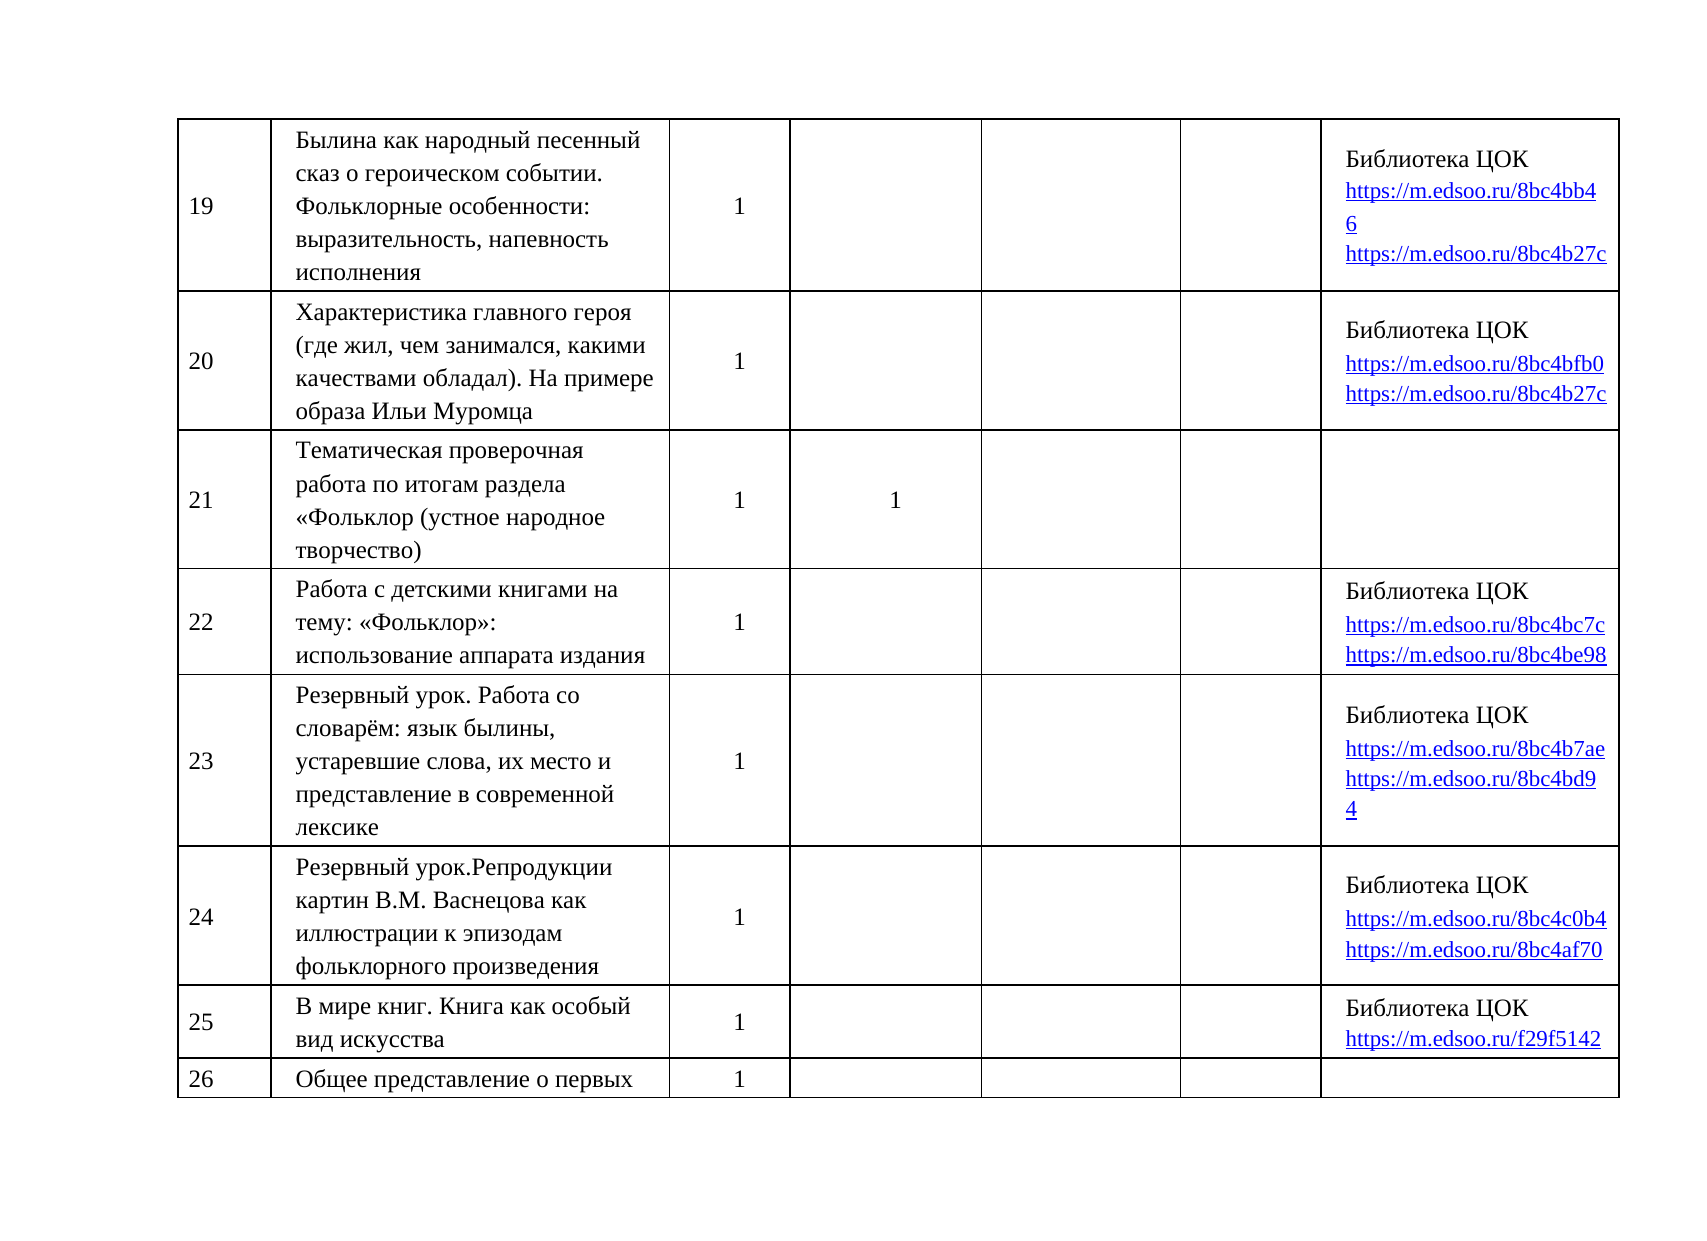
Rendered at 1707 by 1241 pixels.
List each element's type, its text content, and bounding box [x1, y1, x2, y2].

table_cell [982, 1059, 1180, 1097]
table_cell [1181, 292, 1320, 429]
table_cell Былина как народный песенный сказ о героическом событии. Фольклорные особенности: выразительность, напевность исполнения [272, 120, 669, 290]
table_cell 1 [670, 675, 789, 845]
table_cell 26 [179, 1059, 270, 1097]
table_cell Библиотека ЦОК https://m.edsoo.ru/8bc4bb46 https://m.edsoo.ru/8bc4b27c [1322, 120, 1618, 290]
table_cell [791, 1059, 981, 1097]
table_cell [1181, 569, 1320, 673]
table_cell 1 [670, 120, 789, 290]
table_cell 22 [179, 569, 270, 673]
table_cell [1322, 1059, 1618, 1097]
table_cell [1181, 675, 1320, 845]
table_cell [982, 569, 1180, 673]
table_cell Резервный урок.Репродукции картин В.М. Васнецова как иллюстрации к эпизодам фольклорного произведения [272, 847, 669, 984]
table_cell Общее представление о первых [272, 1059, 669, 1097]
table_cell 24 [179, 847, 270, 984]
table_cell [1181, 1059, 1320, 1097]
table_cell [982, 675, 1180, 845]
table_cell 1 [670, 986, 789, 1057]
table_cell Библиотека ЦОК https://m.edsoo.ru/8bc4c0b4 https://m.edsoo.ru/8bc4af70 [1322, 847, 1618, 984]
table_cell [791, 986, 981, 1057]
table_cell 1 [670, 1059, 789, 1097]
table_cell Резервный урок. Работа со словарём: язык былины, устаревшие слова, их место и представление в современной лексике [272, 675, 669, 845]
table_cell [791, 847, 981, 984]
table_cell Библиотека ЦОК https://m.edsoo.ru/8bc4bc7c https://m.edsoo.ru/8bc4be98 [1322, 569, 1618, 673]
table_cell [982, 847, 1180, 984]
table_cell 1 [791, 431, 981, 568]
table_cell 23 [179, 675, 270, 845]
table_cell Характеристика главного героя (где жил, чем занимался, какими качествами обладал). На примере образа Ильи Муромца [272, 292, 669, 429]
table_cell 20 [179, 292, 270, 429]
table_cell [1181, 120, 1320, 290]
table_cell [1322, 431, 1618, 568]
table_cell [1181, 847, 1320, 984]
table_cell В мире книг. Книга как особый вид искусства [272, 986, 669, 1057]
table_cell 25 [179, 986, 270, 1057]
table_cell Библиотека ЦОК https://m.edsoo.ru/8bc4b7ae https://m.edsoo.ru/8bc4bd94 [1322, 675, 1618, 845]
table_cell 21 [179, 431, 270, 568]
table_cell Работа с детскими книгами на тему: «Фольклор»: использование аппарата издания [272, 569, 669, 673]
table_cell Тематическая проверочная работа по итогам раздела «Фольклор (устное народное творчество) [272, 431, 669, 568]
table_cell [791, 675, 981, 845]
table_cell [982, 120, 1180, 290]
table_cell [791, 569, 981, 673]
table_cell 1 [670, 431, 789, 568]
table_cell 1 [670, 569, 789, 673]
table_cell [982, 292, 1180, 429]
table_cell [791, 120, 981, 290]
table_cell [982, 986, 1180, 1057]
table_cell [791, 292, 981, 429]
table_cell 1 [670, 292, 789, 429]
table_cell 1 [670, 847, 789, 984]
table_cell [1181, 986, 1320, 1057]
table_cell Библиотека ЦОК https://m.edsoo.ru/f29f5142 [1322, 986, 1618, 1057]
table_cell 19 [179, 120, 270, 290]
table_cell Библиотека ЦОК https://m.edsoo.ru/8bc4bfb0 https://m.edsoo.ru/8bc4b27c [1322, 292, 1618, 429]
table_cell [1181, 431, 1320, 568]
table_cell [982, 431, 1180, 568]
